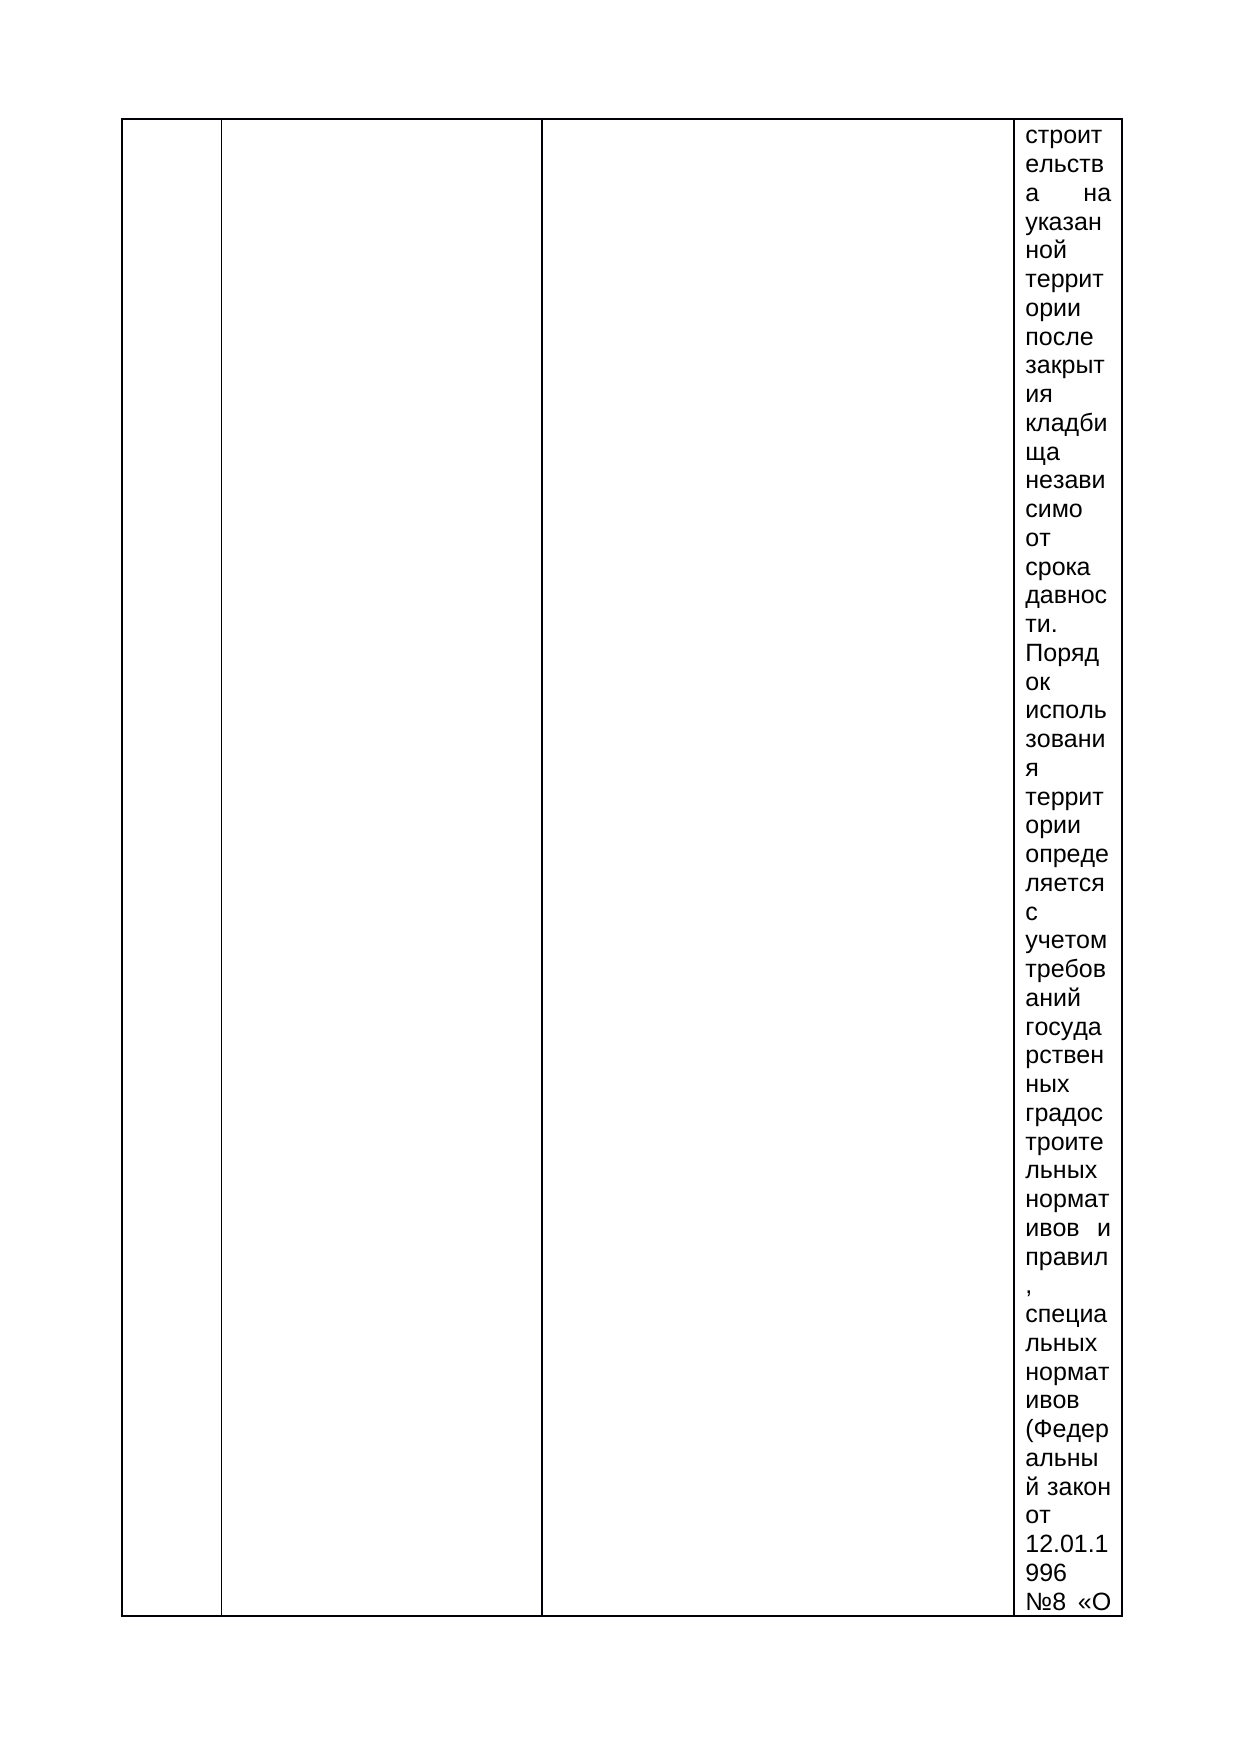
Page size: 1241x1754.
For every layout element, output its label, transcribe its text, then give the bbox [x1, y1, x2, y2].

table_cell строительства на указанной территории после закрытия кладбища независимо от срока давности. Порядок использования территории определяется с учетом требований государственных градостроительных нормативов и правил, специальных нормативов (Федеральный закон от 12.01.1996 №8 «О [1015, 120, 1121, 1615]
table_cell [222, 120, 541, 1615]
table_cell [543, 120, 1013, 1615]
table_cell [123, 120, 221, 1615]
